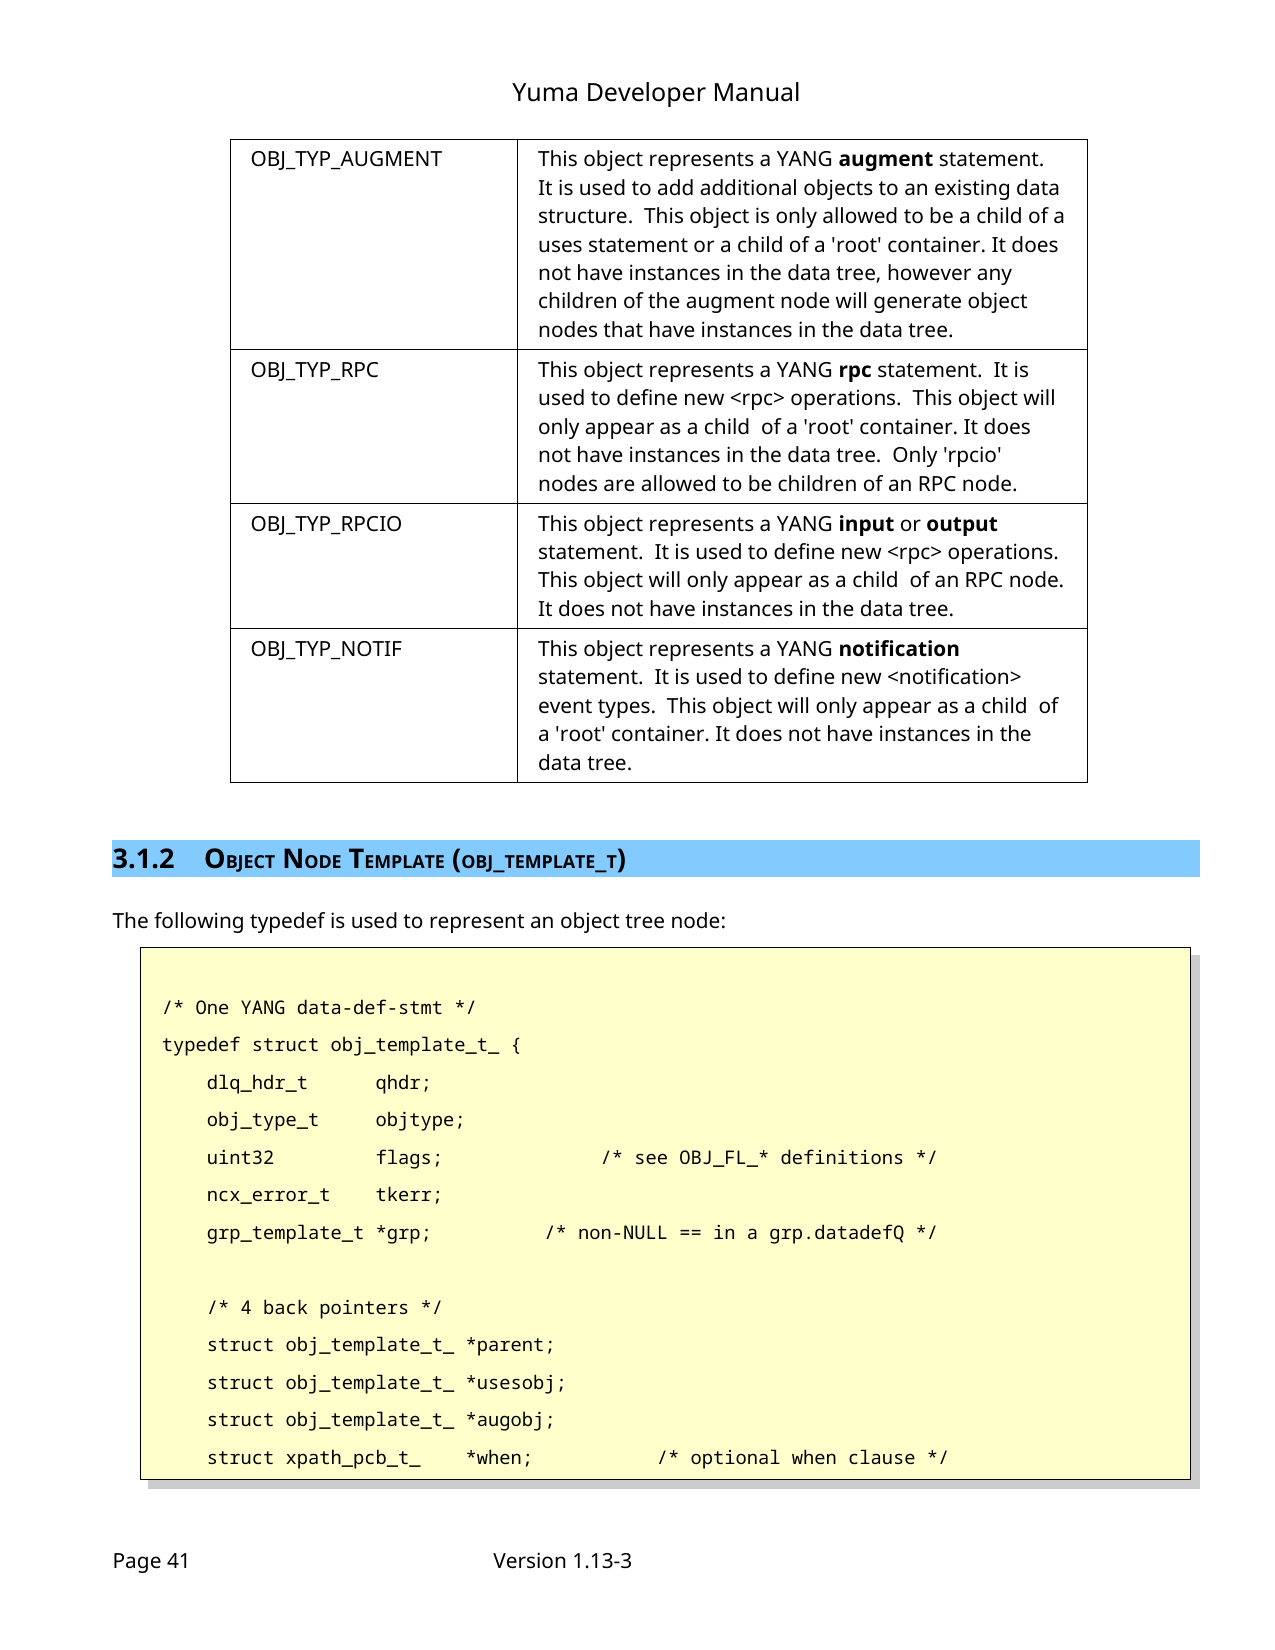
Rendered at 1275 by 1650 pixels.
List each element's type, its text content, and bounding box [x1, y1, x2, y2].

table_cell OBJ_TYP_NOTIF [231, 629, 517, 782]
table_cell This object represents a YANG notification statement. It is used to define new <notification> event types. This object will only appear as a child of a 'root' container. It does not have instances in the data tree. [518, 629, 1087, 782]
text /* One YANG data-def-stmt */ [141, 984, 1190, 1020]
text struct obj_template_t_ *usesobj; [141, 1359, 1190, 1395]
text uint32 flags; /* see OBJ_FL_* definitions */ [141, 1134, 1190, 1170]
table_cell OBJ_TYP_RPC [231, 350, 517, 503]
text /* 4 back pointers */ [141, 1284, 1190, 1320]
text grp_template_t *grp; /* non-NULL == in a grp.datadefQ */ [141, 1209, 1190, 1245]
text ncx_error_t tkerr; [141, 1172, 1190, 1207]
text struct obj_template_t_ *parent; [141, 1322, 1190, 1357]
text obj_type_t objtype; [141, 1097, 1190, 1132]
text dlq_hdr_t qhdr; [141, 1059, 1190, 1095]
subtitle Object Node Template (obj_template_t) [112, 840, 1200, 877]
text The following typedef is used to represent an object tree node: [112, 906, 1200, 934]
table_cell This object represents a YANG augment statement. It is used to add additional objects to an existing data structure. This object is only allowed to be a child of a uses statement or a child of a 'root' container. It does not have instances in the data tree, however any children of the augment node will generate object nodes that have instances in the data tree. [518, 140, 1087, 349]
table_cell This object represents a YANG rpc statement. It is used to define new <rpc> operations. This object will only appear as a child of a 'root' container. It does not have instances in the data tree. Only 'rpcio' nodes are allowed to be children of an RPC node. [518, 350, 1087, 503]
table_cell OBJ_TYP_RPCIO [231, 504, 517, 628]
table_cell OBJ_TYP_AUGMENT [231, 140, 517, 349]
text struct obj_template_t_ *augobj; [141, 1397, 1190, 1432]
text typedef struct obj_template_t_ { [141, 1022, 1190, 1057]
table_cell This object represents a YANG input or output statement. It is used to define new <rpc> operations. This object will only appear as a child of an RPC node. It does not have instances in the data tree. [518, 504, 1087, 628]
text struct xpath_pcb_t_ *when; /* optional when clause */ [141, 1434, 1190, 1479]
